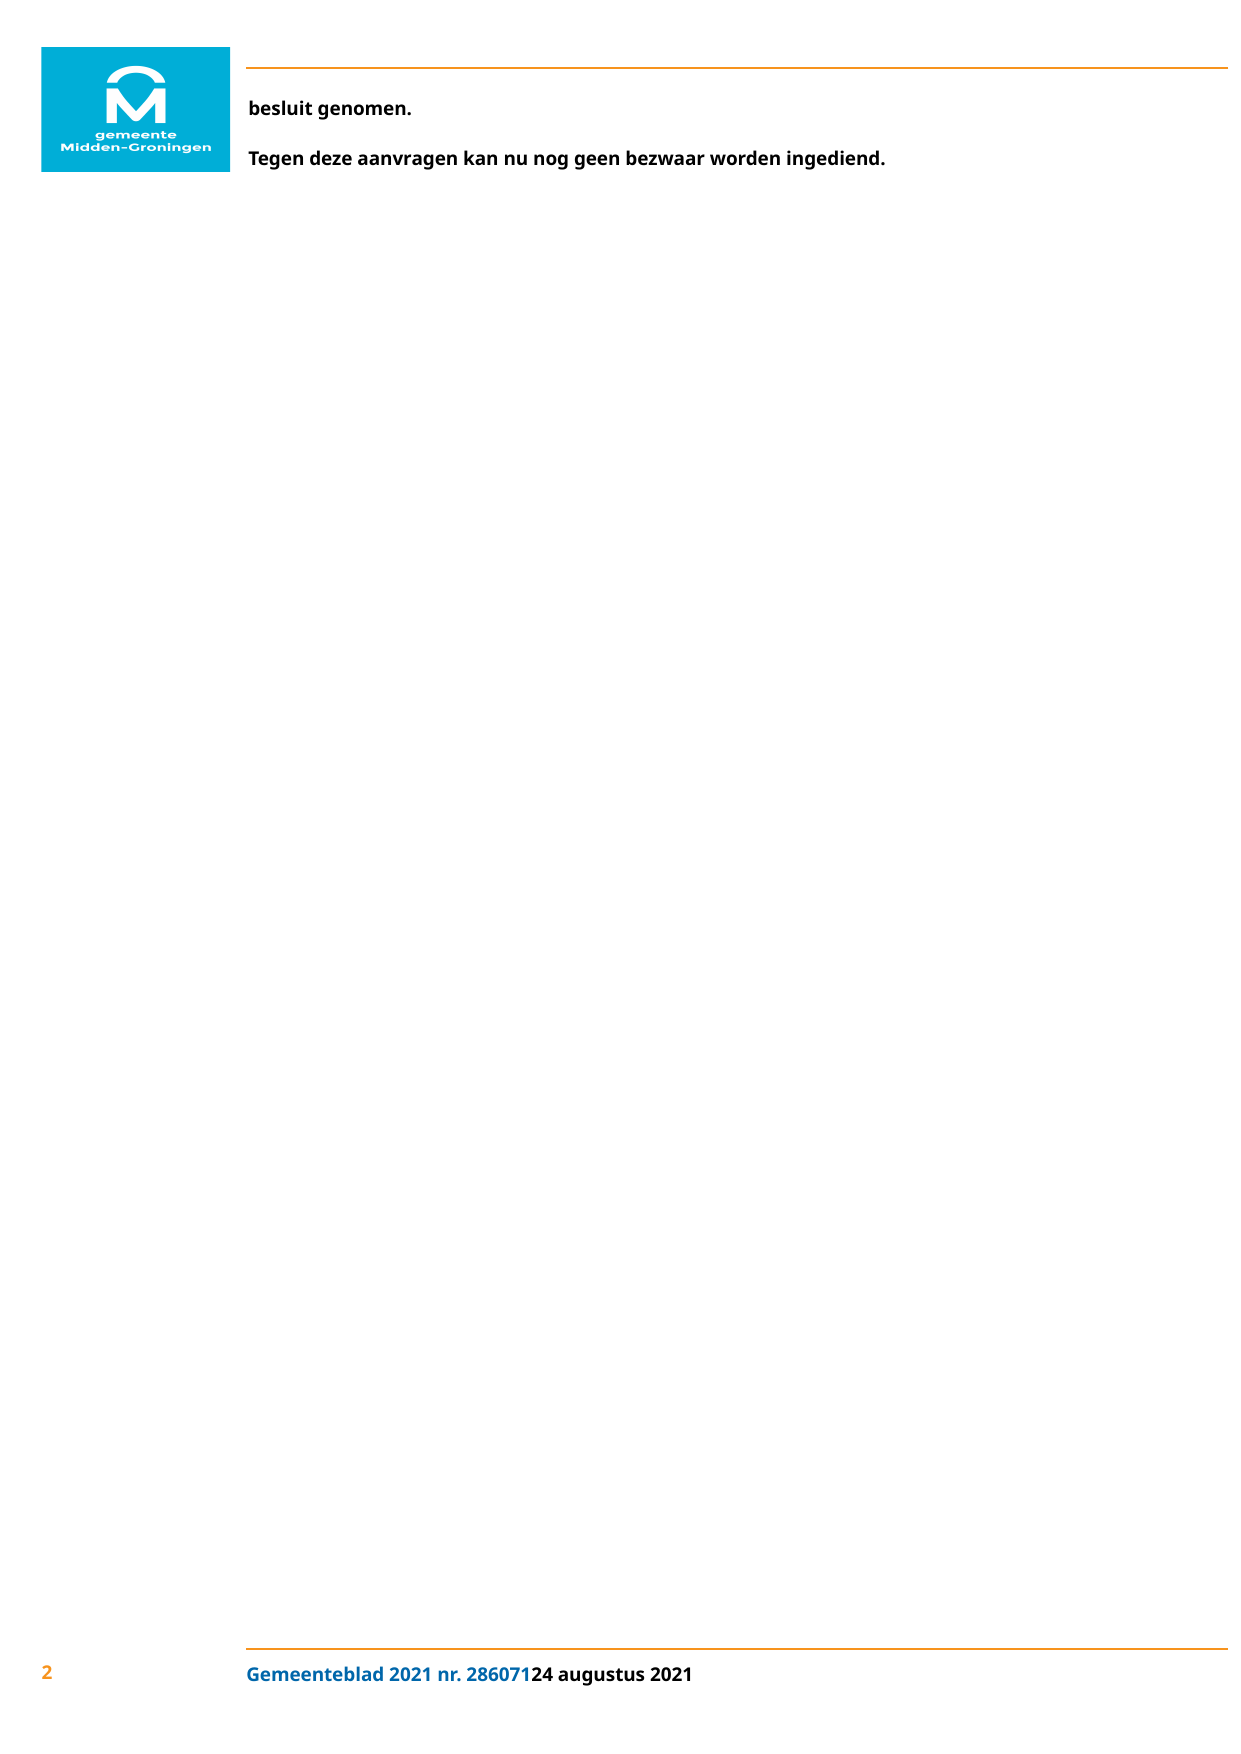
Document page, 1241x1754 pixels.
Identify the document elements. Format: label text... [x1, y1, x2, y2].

text besluit genomen. [248, 95, 1152, 121]
picture [184, 146, 190, 153]
picture [108, 66, 164, 82]
picture [107, 89, 165, 122]
text Tegen deze aanvragen kan nu nog geen bezwaar worden ingediend. [248, 145, 1152, 171]
